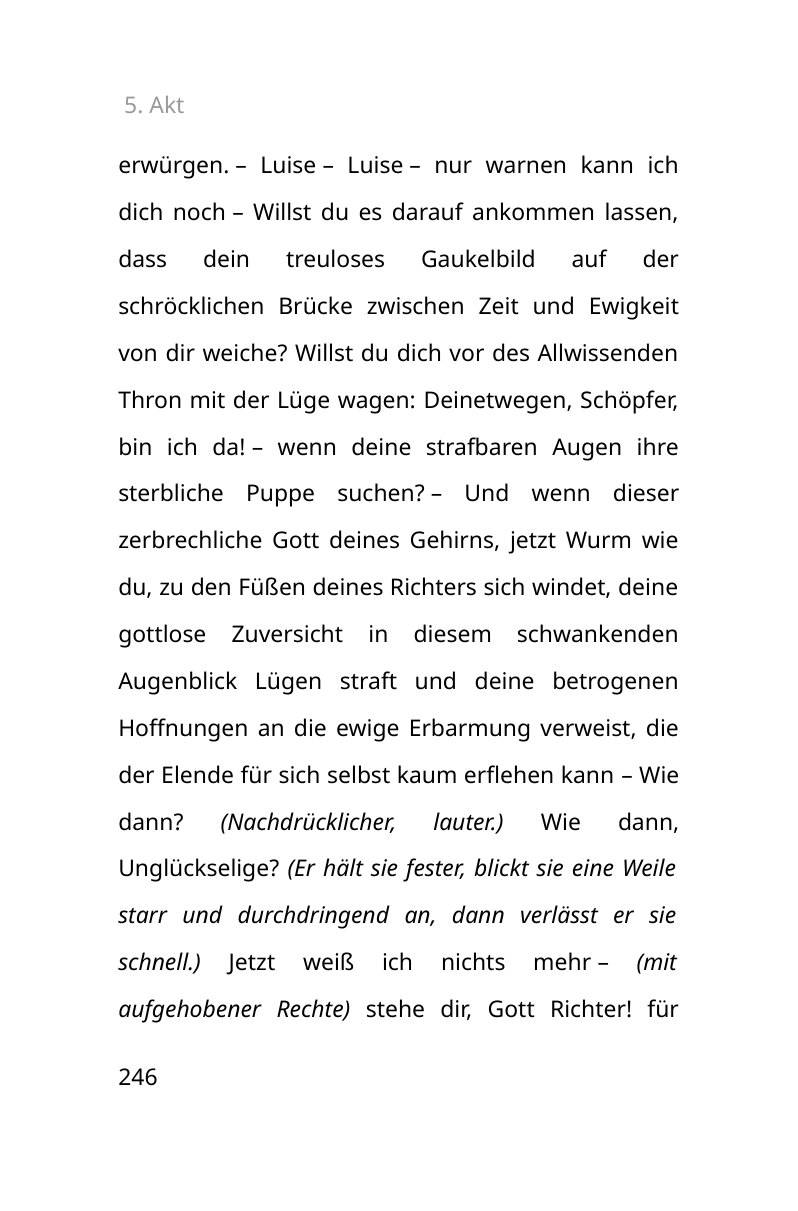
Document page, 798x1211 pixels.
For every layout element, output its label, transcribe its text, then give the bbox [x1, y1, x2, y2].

text erwürgen. – Luise – Luise – nur warnen kann ich dich noch – Willst du es darauf ankommen lassen, dass dein treuloses Gaukelbild auf der schröcklichen Brücke zwischen Zeit und Ewigkeit von dir weiche? Willst du dich vor des Allwissenden Thron mit der Lüge wagen: Deinetwegen, Schöpfer, bin ich da! – wenn deine strafbaren Augen ihre sterbliche Puppe suchen? – Und wenn dieser zerbrechliche Gott deines Gehirns, jetzt Wurm wie du, zu den Füßen deines Richters sich windet, deine gottlose Zuversicht in diesem schwankenden Augenblick Lügen straft und deine betrogenen Hoffnungen an die ewige Erbarmung verweist, die der Elende für sich selbst kaum erflehen kann – Wie dann? (Nachdrücklicher, lauter.) Wie dann, Unglückselige? (Er hält sie fester, blickt sie eine Weile starr und durchdringend an, dann verlässt er sie schnell.) Jetzt weiß ich nichts mehr – (mit aufgehobener Rechte) stehe dir, Gott Richter! für [118, 149, 679, 1024]
